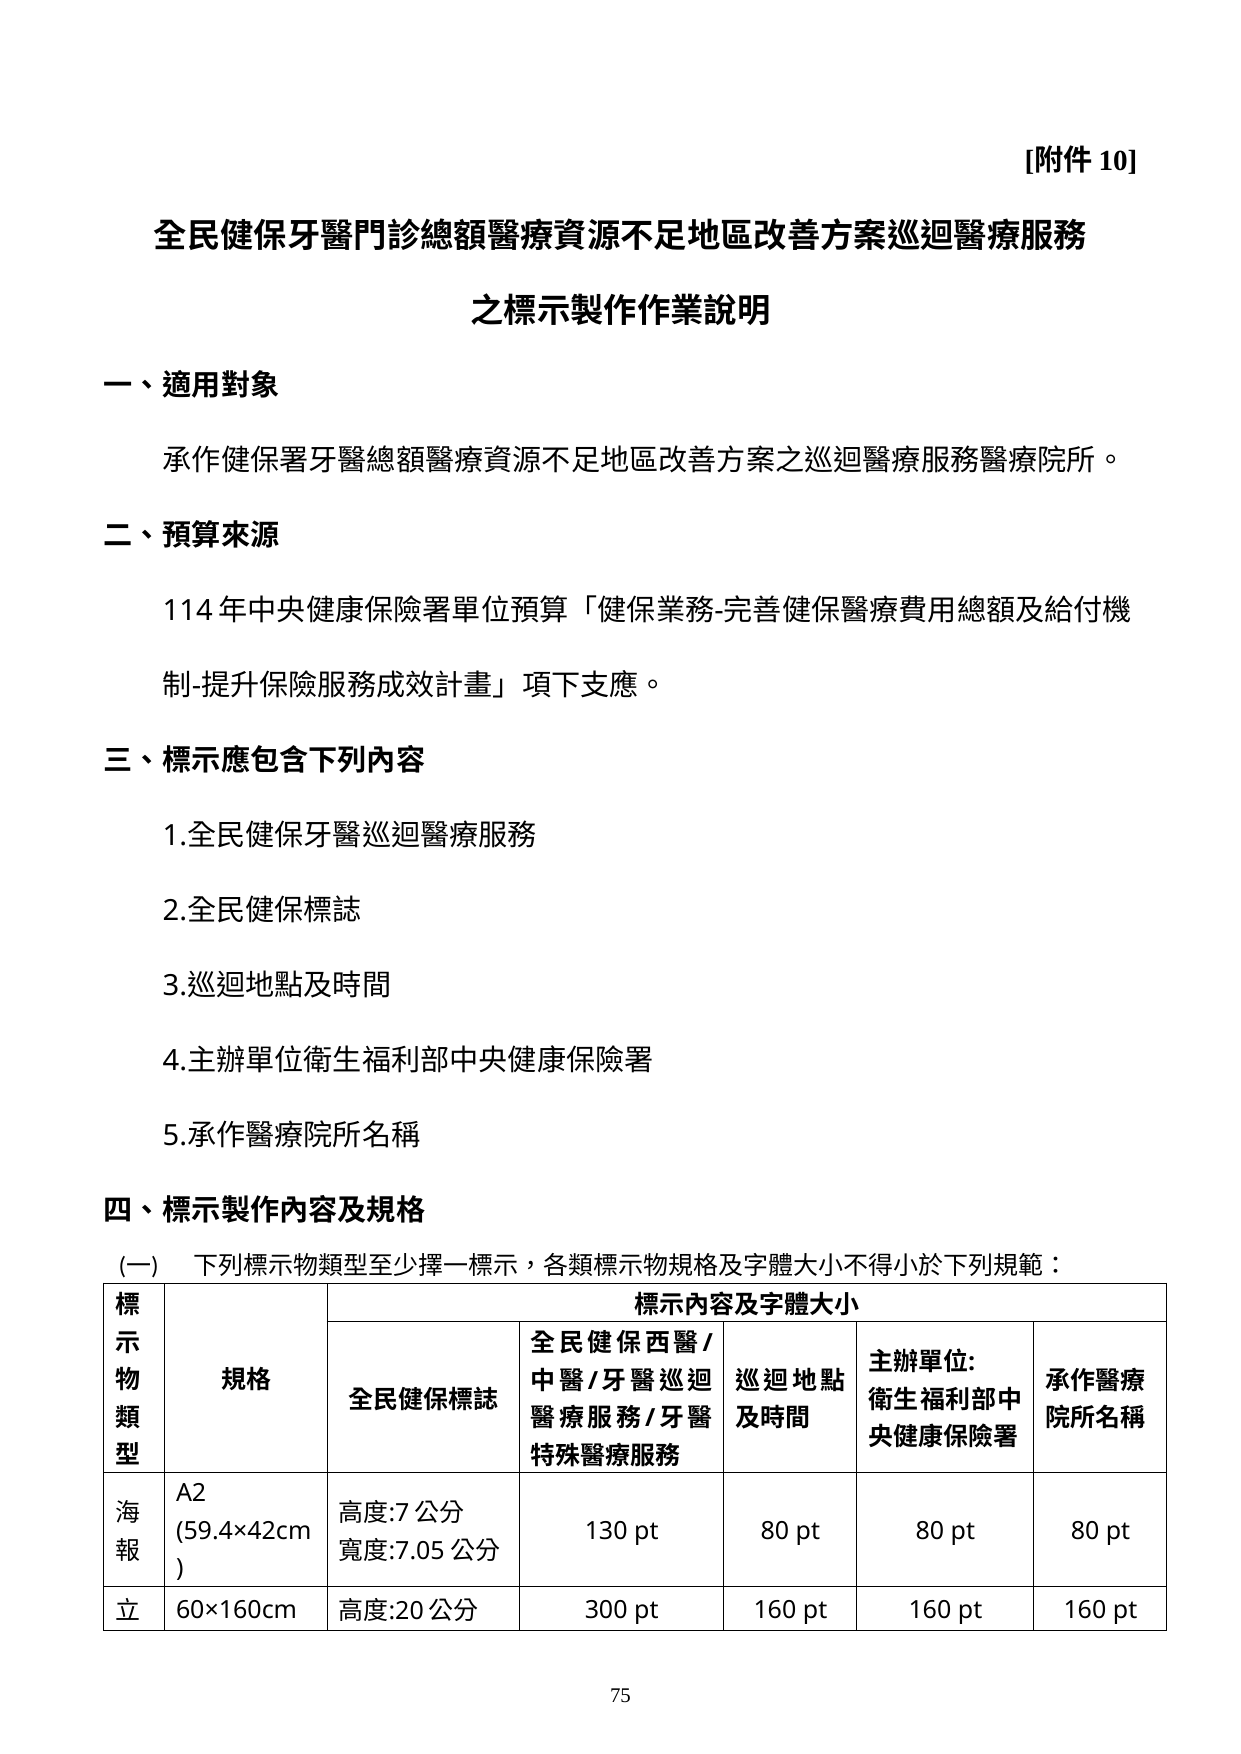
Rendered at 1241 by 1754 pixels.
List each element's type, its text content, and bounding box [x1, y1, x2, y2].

text 114年中央健康保險署單位預算「健保業務-完善健保醫療費用總額及給付機制-提升保險服務成效計畫」項下支應。 [162, 570, 1137, 720]
table_cell 160 pt [857, 1587, 1033, 1630]
table_cell 高度:20公分 [328, 1587, 519, 1630]
table_cell 130 pt [520, 1473, 723, 1586]
text 2.全民健保標誌 [162, 870, 1137, 945]
text 5.承作醫療院所名稱 [162, 1095, 1137, 1170]
table_cell 160 pt [1034, 1587, 1166, 1630]
table_cell 高度:7公分 寬度:7.05公分 [328, 1473, 519, 1586]
text 4.主辦單位衛生福利部中央健康保險署 [162, 1020, 1137, 1095]
table_cell 巡迴地點及時間 [724, 1322, 856, 1472]
table_cell 80 pt [724, 1473, 856, 1586]
table_cell 60×160cm [165, 1587, 327, 1630]
table_cell A2 (59.4×42cm) [165, 1473, 327, 1586]
list 下列標示物類型至少擇一標示，各類標示物規格及字體大小不得小於下列規範： [118, 1245, 1137, 1283]
table_cell 主辦單位: 衛生福利部中央健康保險署 [857, 1322, 1033, 1472]
table_header 標示物類型 [104, 1284, 164, 1472]
list 標示製作內容及規格 [103, 1170, 1137, 1245]
text 之標示製作作業說明 [103, 270, 1137, 345]
table_cell 全民健保西醫/中醫/牙醫巡迴醫療服務/牙醫特殊醫療服務 [520, 1322, 723, 1472]
table_cell 承作醫療 院所名稱 [1034, 1322, 1166, 1472]
text 3.巡迴地點及時間 [162, 945, 1137, 1020]
list 適用對象 [103, 345, 1137, 420]
list 標示應包含下列內容 [103, 720, 1137, 795]
text 承作健保署牙醫總額醫療資源不足地區改善方案之巡迴醫療服務醫療院所。 [162, 420, 1137, 495]
table_cell 80 pt [857, 1473, 1033, 1586]
table_header 規格 [165, 1284, 327, 1472]
text 1.全民健保牙醫巡迴醫療服務 [162, 795, 1137, 870]
table_cell 80 pt [1034, 1473, 1166, 1586]
table_header 標示內容及字體大小 [328, 1284, 1166, 1321]
table_cell 300 pt [520, 1587, 723, 1630]
table_cell 立 [104, 1587, 164, 1630]
table_cell 160 pt [724, 1587, 856, 1630]
table_cell 海報 [104, 1473, 164, 1586]
table_cell 全民健保標誌 [328, 1322, 519, 1472]
text 全民健保牙醫門診總額醫療資源不足地區改善方案巡迴醫療服務 [103, 195, 1137, 270]
list 預算來源 [103, 495, 1137, 570]
text [附件10] [103, 120, 1137, 195]
